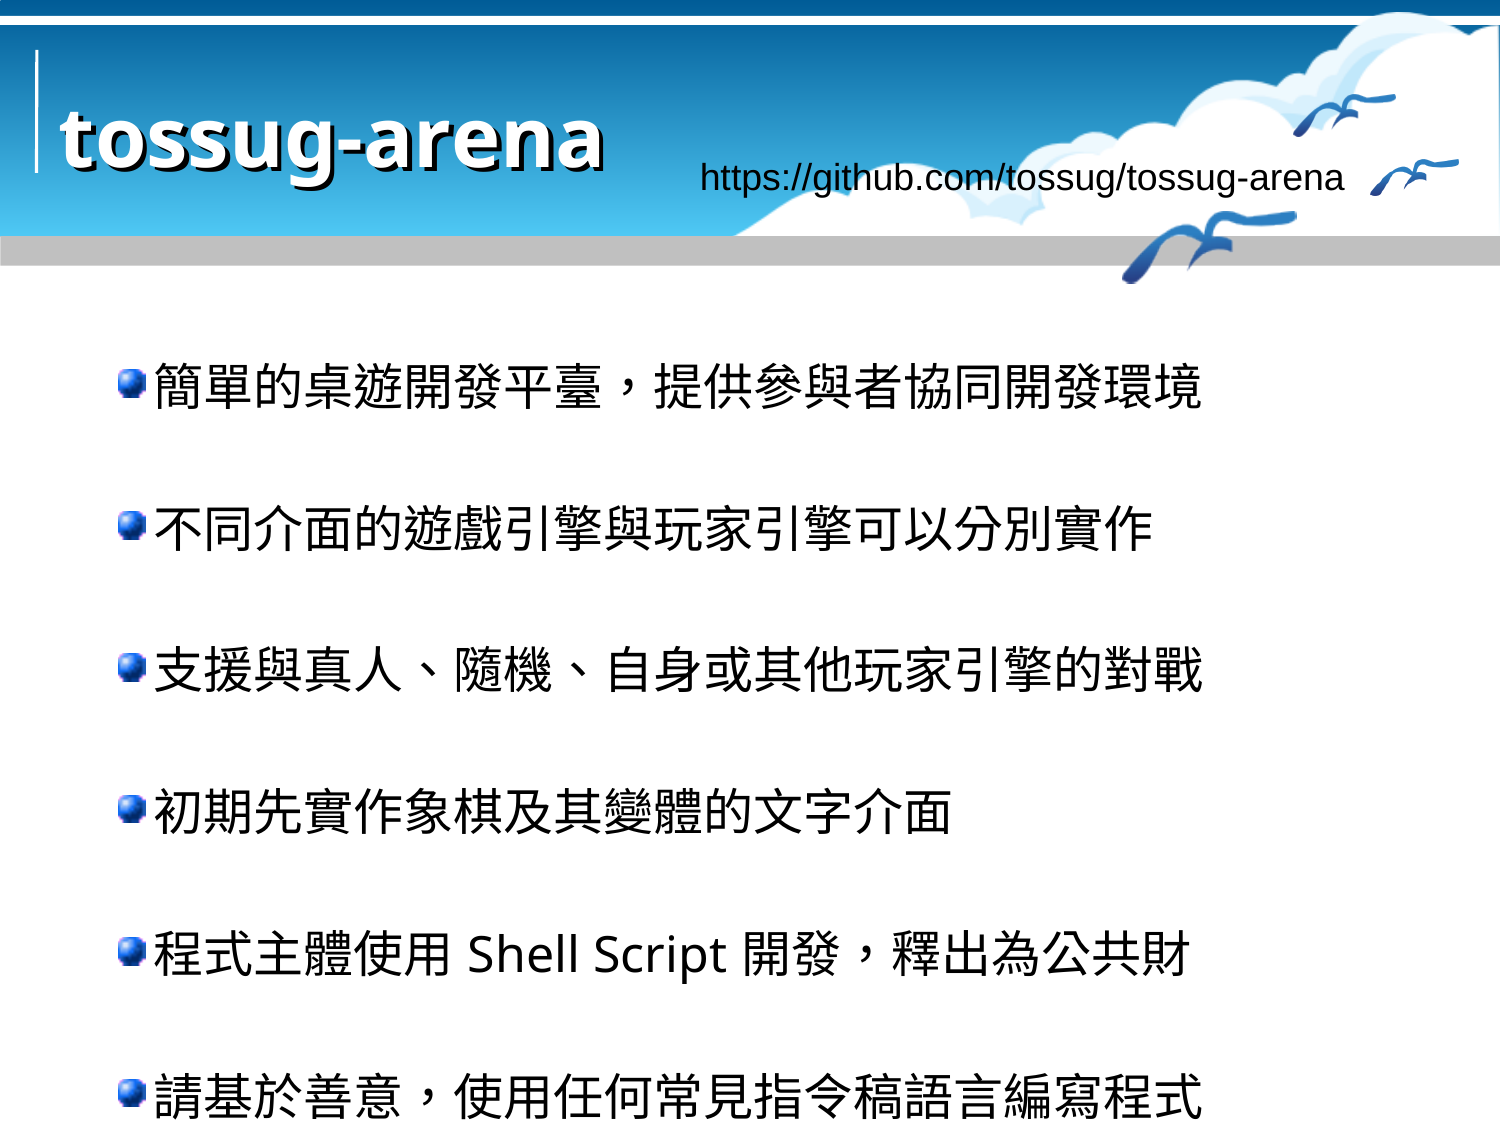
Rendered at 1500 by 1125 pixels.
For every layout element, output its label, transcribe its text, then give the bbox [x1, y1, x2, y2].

text_box https://github.com/tossug/tossug-arena [685, 152, 1371, 213]
picture [730, 12, 1500, 284]
list 簡單的桌遊開發平臺，提供參與者協同開發環境 不同介面的遊戲引擎與玩家引擎可以分別實作 支援與真人、隨機、自身或其他玩家引擎的對戰 初期先實作象棋及其變體的文字介面 程式主體使用Shell Script開發，釋出為公共財 請基於善意，使用任何常見指令稿語言編寫程式 [118, 311, 1441, 1087]
title tossug-arena [59, 86, 1465, 186]
picture [118, 1087, 146, 1107]
